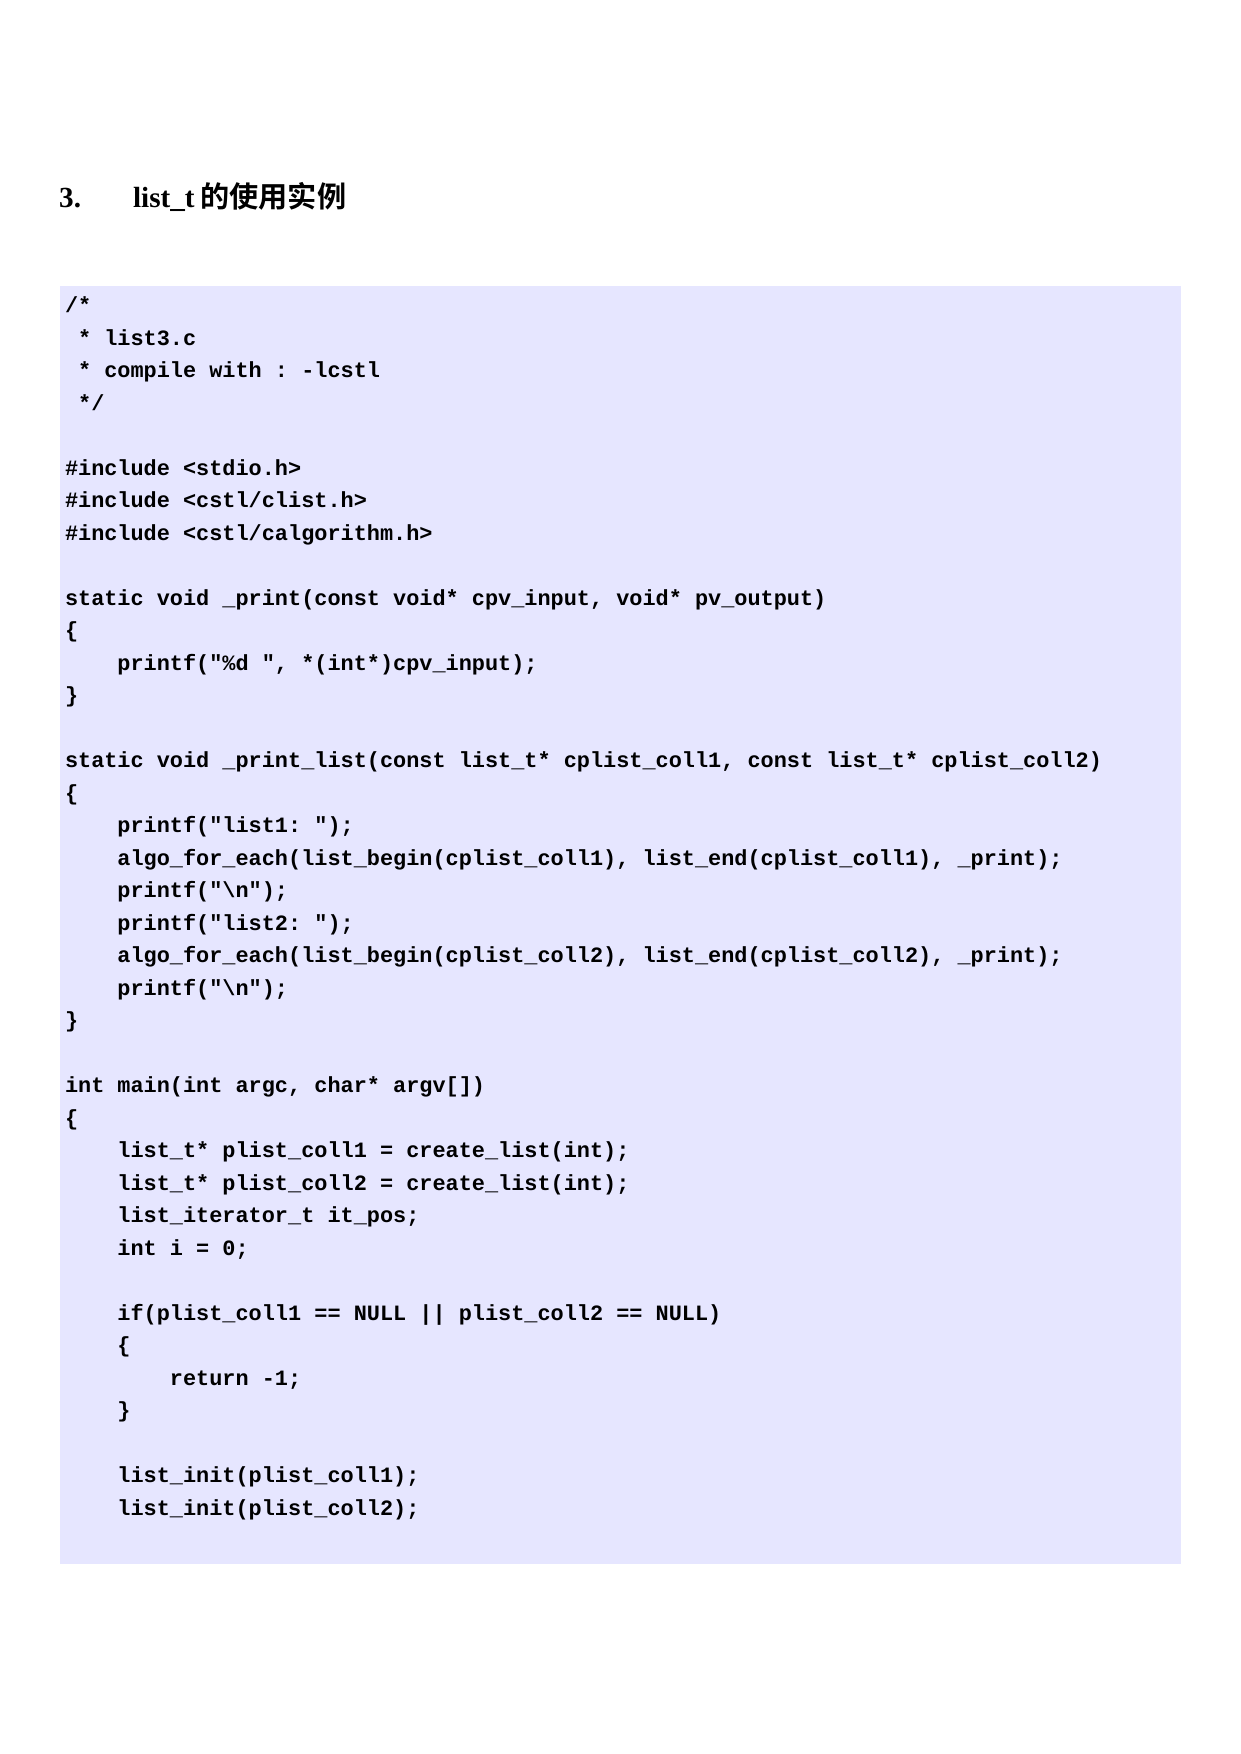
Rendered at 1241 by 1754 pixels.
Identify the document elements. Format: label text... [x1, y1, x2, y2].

subtitle list_t的使用实例 [59, 162, 1181, 227]
table_header /* * list3.c * compile with : -lcstl */ #include <stdio.h> #include <cstl/clist.h> #include <cstl/calgorithm.h> static void _print(const void* cpv_input, void* pv_output) { printf("%d ", *(int*)cpv_input); } static void _print_list(const list_t* cplist_coll1, const list_t* cplist_coll2) { printf("list1: "); algo_for_each(list_begin(cplist_coll1), list_end(cplist_coll1), _print); printf("\n"); printf("list2: "); algo_for_each(list_begin(cplist_coll2), list_end(cplist_coll2), _print); printf("\n"); } int main(int argc, char* argv[]) { list_t* plist_coll1 = create_list(int); list_t* plist_coll2 = create_list(int); list_iterator_t it_pos; int i = 0; if(plist_coll1 == NULL || plist_coll2 == NULL) { return -1; } list_init(plist_coll1); list_init(plist_coll2); [60, 286, 1181, 1564]
